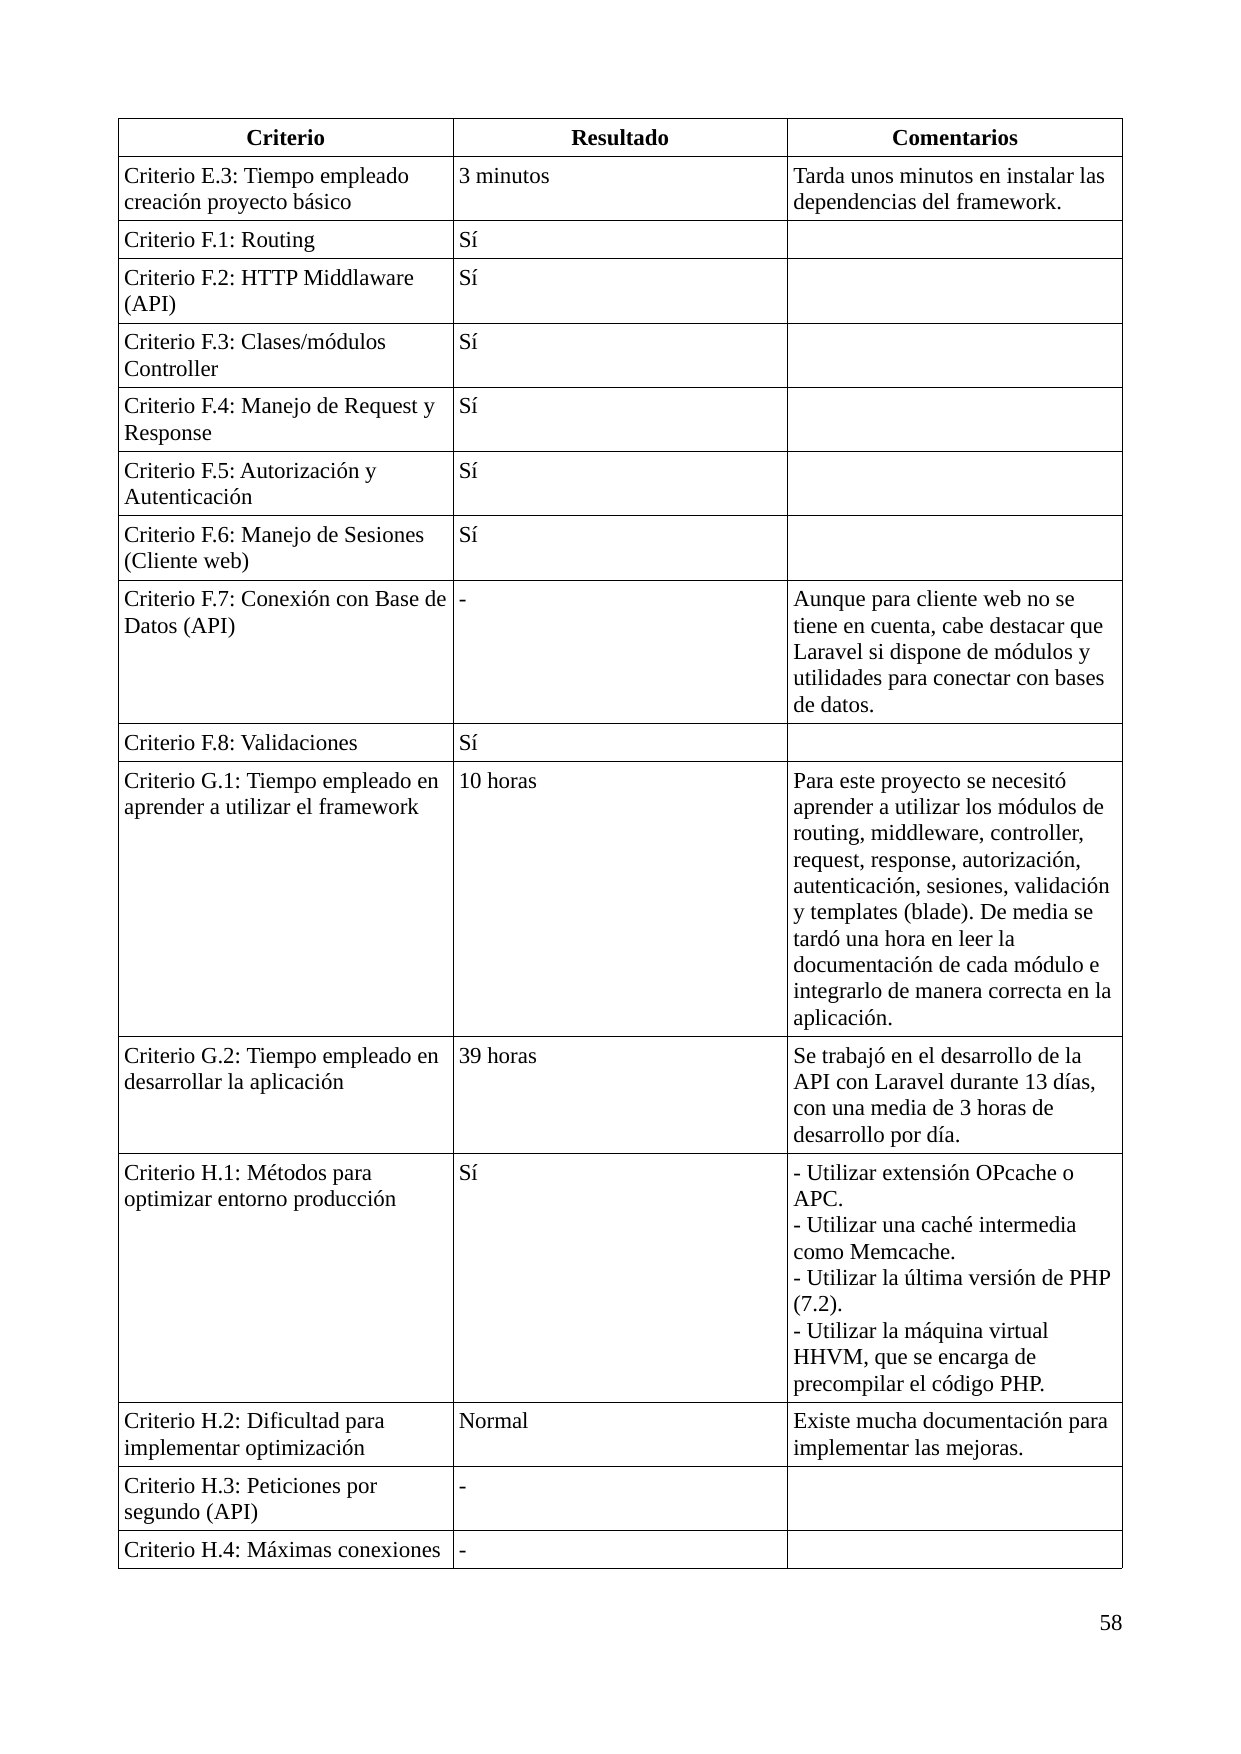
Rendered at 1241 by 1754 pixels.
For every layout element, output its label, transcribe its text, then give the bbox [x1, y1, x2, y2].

table_cell Criterio F.3: Clases/módulos Controller [119, 324, 453, 387]
table_cell Existe mucha documentación para implementar las mejoras. [788, 1403, 1122, 1466]
table_cell - [454, 581, 787, 723]
table_cell Criterio F.1: Routing [119, 221, 453, 258]
table_cell Criterio H.4: Máximas conexiones [119, 1531, 453, 1568]
table_cell Tarda unos minutos en instalar las dependencias del framework. [788, 157, 1122, 220]
table_cell Criterio F.2: HTTP Middlaware (API) [119, 259, 453, 322]
table_cell Sí [454, 452, 787, 515]
table_cell Se trabajó en el desarrollo de la API con Laravel durante 13 días, con una media de 3 horas de desarrollo por día. [788, 1037, 1122, 1153]
table_cell 39 horas [454, 1037, 787, 1153]
table_cell Sí [454, 1154, 787, 1402]
table_cell Para este proyecto se necesitó aprender a utilizar los módulos de routing, middleware, controller, request, response, autorización, autenticación, sesiones, validación y templates (blade). De media se tardó una hora en leer la documentación de cada módulo e integrarlo de manera correcta en la aplicación. [788, 762, 1122, 1036]
table_cell - [454, 1467, 787, 1530]
table_cell 3 minutos [454, 157, 787, 220]
table_cell Aunque para cliente web no se tiene en cuenta, cabe destacar que Laravel si dispone de módulos y utilidades para conectar con bases de datos. [788, 581, 1122, 723]
table_cell [788, 1467, 1122, 1530]
table_cell 10 horas [454, 762, 787, 1036]
table_header Resultado [454, 119, 787, 156]
table_cell Criterio H.3: Peticiones por segundo (API) [119, 1467, 453, 1530]
table_cell Criterio F.4: Manejo de Request y Response [119, 388, 453, 451]
table_cell Criterio H.1: Métodos para optimizar entorno producción [119, 1154, 453, 1402]
table_cell [788, 724, 1122, 761]
table_cell - Utilizar extensión OPcache o APC. - Utilizar una caché intermedia como Memcache. - Utilizar la última versión de PHP (7.2). - Utilizar la máquina virtual HHVM, que se encarga de precompilar el código PHP. [788, 1154, 1122, 1402]
table_header Criterio [119, 119, 453, 156]
table_cell Normal [454, 1403, 787, 1466]
table_cell [788, 516, 1122, 579]
table_cell Criterio G.2: Tiempo empleado en desarrollar la aplicación [119, 1037, 453, 1153]
table_cell [788, 452, 1122, 515]
table_cell Criterio F.8: Validaciones [119, 724, 453, 761]
table_cell Criterio F.7: Conexión con Base de Datos (API) [119, 581, 453, 723]
table_cell Sí [454, 221, 787, 258]
table_cell Sí [454, 724, 787, 761]
table_cell Sí [454, 516, 787, 579]
table_cell [788, 221, 1122, 258]
table_cell Criterio F.6: Manejo de Sesiones (Cliente web) [119, 516, 453, 579]
table_cell Criterio G.1: Tiempo empleado en aprender a utilizar el framework [119, 762, 453, 1036]
table_cell Criterio H.2: Dificultad para implementar optimización [119, 1403, 453, 1466]
table_cell Sí [454, 259, 787, 322]
table_cell Sí [454, 324, 787, 387]
table_cell Criterio F.5: Autorización y Autenticación [119, 452, 453, 515]
table_cell [788, 388, 1122, 451]
table_cell [788, 324, 1122, 387]
table_header Comentarios [788, 119, 1122, 156]
table_cell Sí [454, 388, 787, 451]
table_cell [788, 1531, 1122, 1568]
table_cell Criterio E.3: Tiempo empleado creación proyecto básico [119, 157, 453, 220]
table_cell - [454, 1531, 787, 1568]
table_cell [788, 259, 1122, 322]
